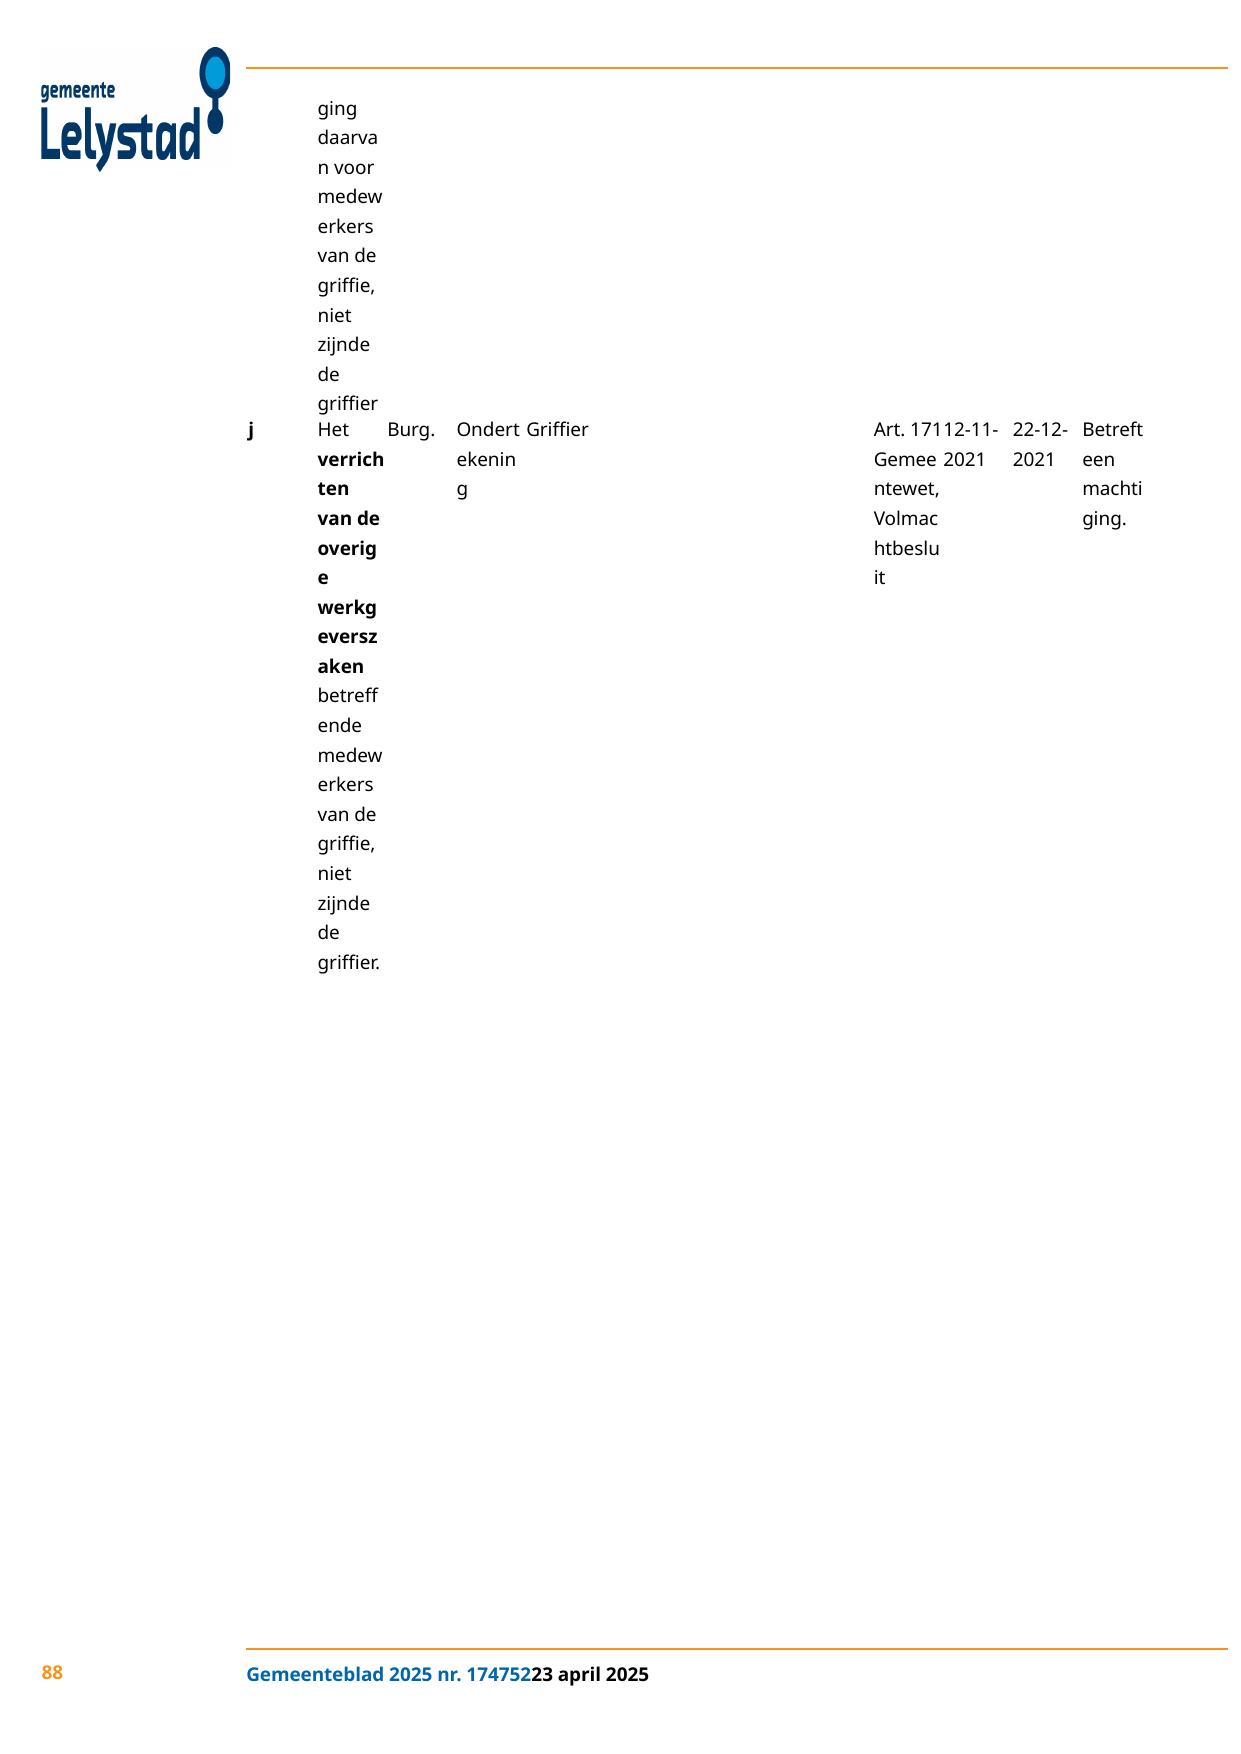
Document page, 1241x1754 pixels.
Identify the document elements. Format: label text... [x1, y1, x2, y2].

table_cell Ondertekening [456, 416, 526, 974]
table_cell Art. 171 Gemeentewet, Volmachtbesluit [874, 416, 943, 974]
table_cell [735, 95, 804, 416]
table_cell [665, 416, 734, 974]
table_cell j [248, 416, 317, 974]
picture [41, 47, 231, 172]
table_cell [735, 416, 804, 974]
table_cell [804, 95, 873, 416]
table_cell Het verrichten van de overige werkgeverszaken betreffende medewerkers van de griffie, niet zijnde de griffier. [318, 416, 387, 974]
table_cell Betreft een machtiging. [1082, 416, 1152, 974]
table_cell [596, 95, 665, 416]
table_cell [665, 95, 734, 416]
table_cell [248, 95, 317, 416]
table_cell 22-12-2021 [1013, 416, 1082, 974]
table_cell [1082, 95, 1152, 416]
table_cell [456, 95, 526, 416]
table_cell [526, 95, 596, 416]
table_cell Burg. [387, 416, 456, 974]
table_cell 12-11-2021 [943, 416, 1013, 974]
table_cell [387, 95, 456, 416]
table_cell Griffier [526, 416, 596, 974]
table_cell ging daarvan voor medewerkers van de griffie, niet zijnde de griffier [318, 95, 387, 416]
table_cell [596, 416, 665, 974]
table_cell [874, 95, 943, 416]
table_cell [1013, 95, 1082, 416]
table_cell [804, 416, 873, 974]
table_cell [943, 95, 1013, 416]
